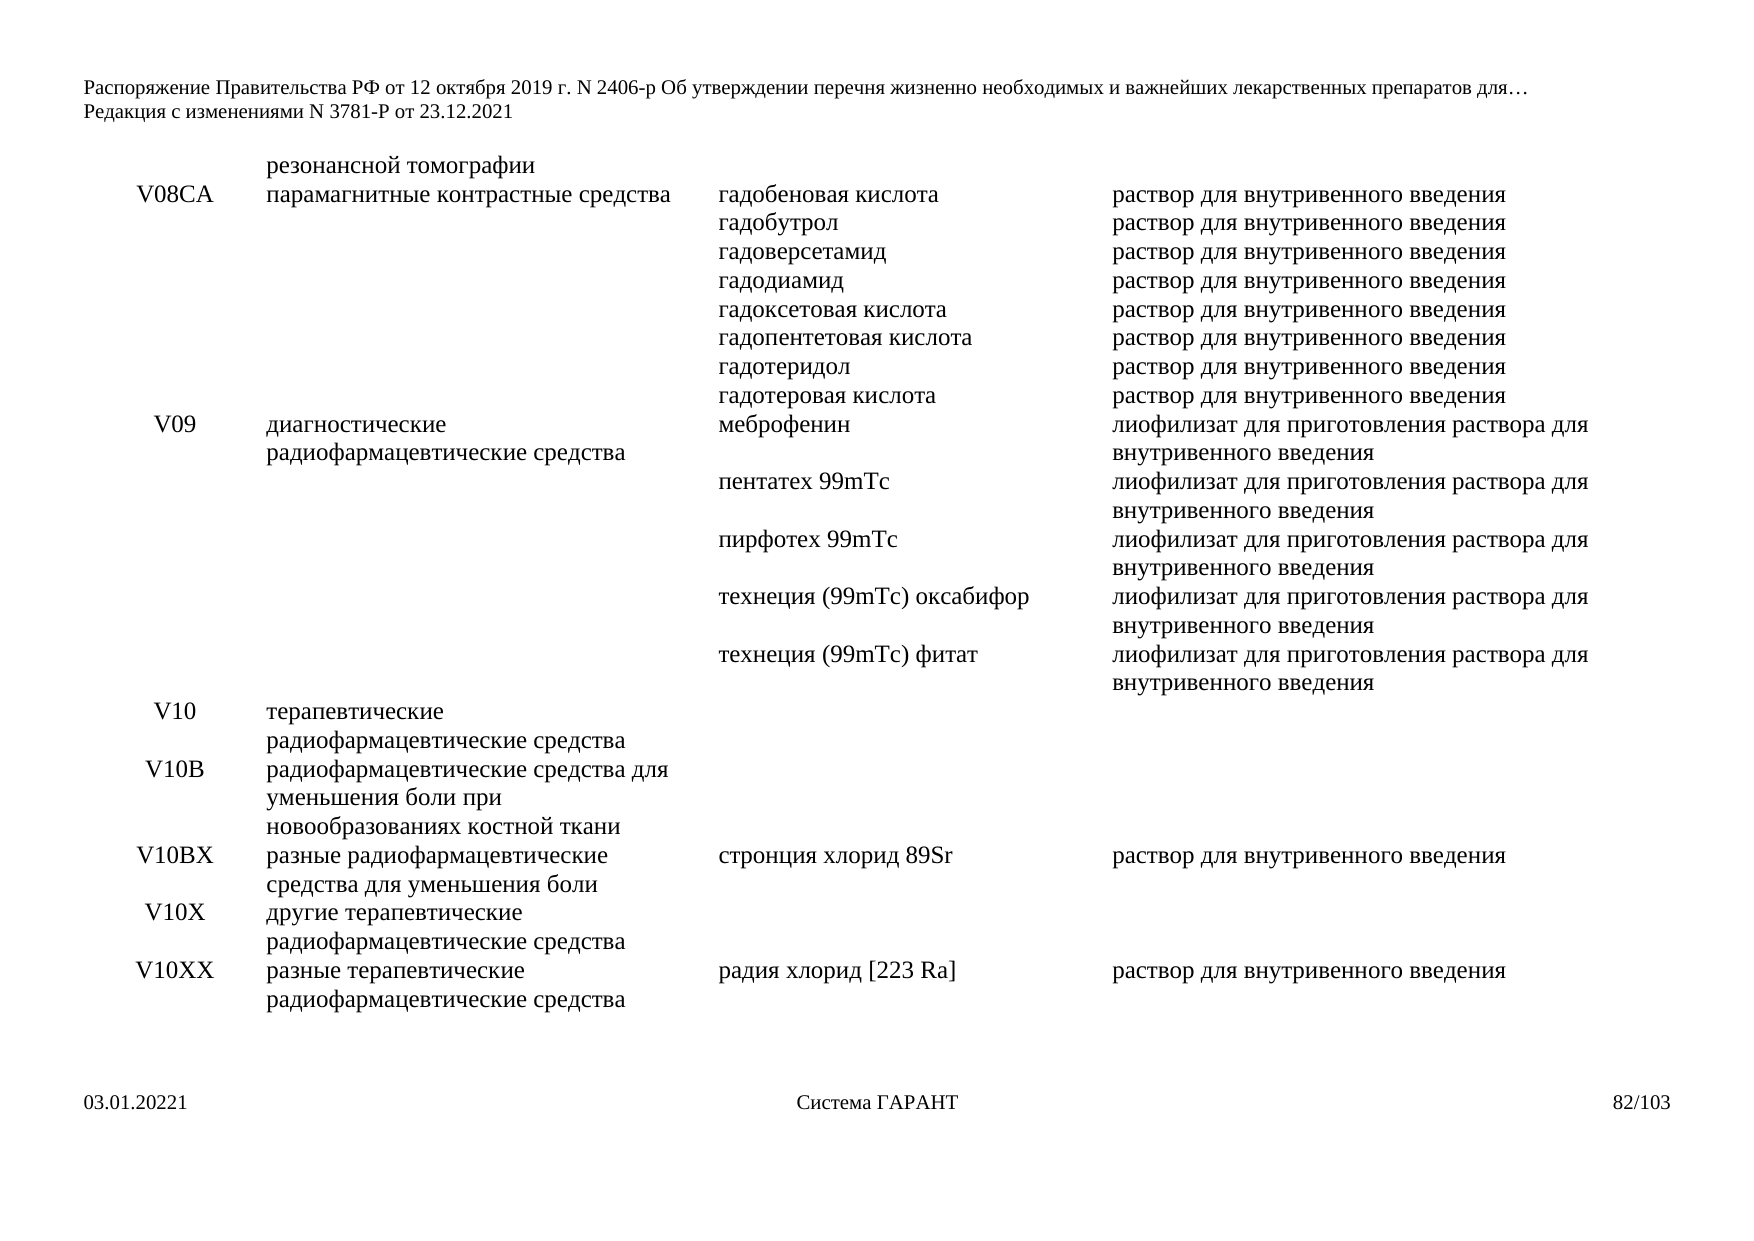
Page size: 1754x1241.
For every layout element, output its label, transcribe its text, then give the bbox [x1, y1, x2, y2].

table_cell V10BX [95, 840, 255, 897]
table_cell [95, 208, 255, 236]
table_cell [255, 351, 707, 380]
table_cell [707, 754, 1101, 840]
table_cell [255, 236, 707, 265]
table_cell технеция (99mTc) фитат [707, 639, 1101, 696]
table_cell [255, 466, 707, 524]
table_cell [255, 323, 707, 351]
table_cell лиофилизат для приготовления раствора для внутривенного введения [1101, 581, 1669, 639]
table_cell V09 [95, 409, 255, 466]
table_cell гадотеридол [707, 351, 1101, 380]
table_cell [1101, 696, 1669, 754]
table_cell раствор для внутривенного введения [1101, 294, 1669, 322]
table_cell диагностические радиофармацевтические средства [255, 409, 707, 466]
table_cell разные терапевтические радиофармацевтические средства [255, 955, 707, 1012]
table_cell [95, 351, 255, 380]
table_cell раствор для внутривенного введения [1101, 236, 1669, 265]
table_cell [95, 294, 255, 322]
table_cell [95, 466, 255, 524]
table_cell [95, 639, 255, 696]
table_cell [707, 898, 1101, 955]
table_cell гадопентетовая кислота [707, 323, 1101, 351]
table_cell [95, 323, 255, 351]
table_cell [95, 150, 255, 179]
table_cell [255, 524, 707, 581]
table_cell лиофилизат для приготовления раствора для внутривенного введения [1101, 409, 1669, 466]
table_cell [255, 294, 707, 322]
table_cell V10B [95, 754, 255, 840]
table_cell V10XX [95, 955, 255, 1012]
table_cell гадоверсетамид [707, 236, 1101, 265]
table_cell [707, 696, 1101, 754]
table_cell пирфотех 99mTc [707, 524, 1101, 581]
table_cell [255, 265, 707, 294]
table_cell резонансной томографии [255, 150, 707, 179]
table_cell терапевтические радиофармацевтические средства [255, 696, 707, 754]
table_cell раствор для внутривенного введения [1101, 380, 1669, 409]
table_cell [255, 581, 707, 639]
table_cell гадоксетовая кислота [707, 294, 1101, 322]
table_cell [95, 236, 255, 265]
table_cell [1101, 150, 1669, 179]
table_cell гадодиамид [707, 265, 1101, 294]
table_cell [255, 380, 707, 409]
table_cell лиофилизат для приготовления раствора для внутривенного введения [1101, 524, 1669, 581]
table_cell раствор для внутривенного введения [1101, 179, 1669, 207]
table_cell раствор для внутривенного введения [1101, 840, 1669, 897]
table_cell другие терапевтические радиофармацевтические средства [255, 898, 707, 955]
table_cell технеция (99mTc) оксабифор [707, 581, 1101, 639]
table_cell раствор для внутривенного введения [1101, 265, 1669, 294]
table_cell [95, 581, 255, 639]
table_cell стронция хлорид 89Sr [707, 840, 1101, 897]
table_cell [707, 150, 1101, 179]
table_cell радия хлорид [223 Ra] [707, 955, 1101, 1012]
table_cell раствор для внутривенного введения [1101, 955, 1669, 1012]
table_cell [1101, 754, 1669, 840]
table_cell лиофилизат для приготовления раствора для внутривенного введения [1101, 466, 1669, 524]
table_cell раствор для внутривенного введения [1101, 208, 1669, 236]
table_cell гадотеровая кислота [707, 380, 1101, 409]
table_cell парамагнитные контрастные средства [255, 179, 707, 207]
table_cell пентатех 99mTc [707, 466, 1101, 524]
table_cell гадобеновая кислота [707, 179, 1101, 207]
table_cell разные радиофармацевтические средства для уменьшения боли [255, 840, 707, 897]
table_cell лиофилизат для приготовления раствора для внутривенного введения [1101, 639, 1669, 696]
table_cell радиофармацевтические средства для уменьшения боли при новообразованиях костной ткани [255, 754, 707, 840]
table_cell [255, 639, 707, 696]
table_cell V10X [95, 898, 255, 955]
table_cell [95, 265, 255, 294]
table_cell [95, 380, 255, 409]
table_cell [255, 208, 707, 236]
table_cell [95, 524, 255, 581]
table_cell V08CA [95, 179, 255, 207]
table_cell раствор для внутривенного введения [1101, 351, 1669, 380]
table_cell меброфенин [707, 409, 1101, 466]
table_cell гадобутрол [707, 208, 1101, 236]
table_cell [1101, 898, 1669, 955]
table_cell V10 [95, 696, 255, 754]
table_cell раствор для внутривенного введения [1101, 323, 1669, 351]
